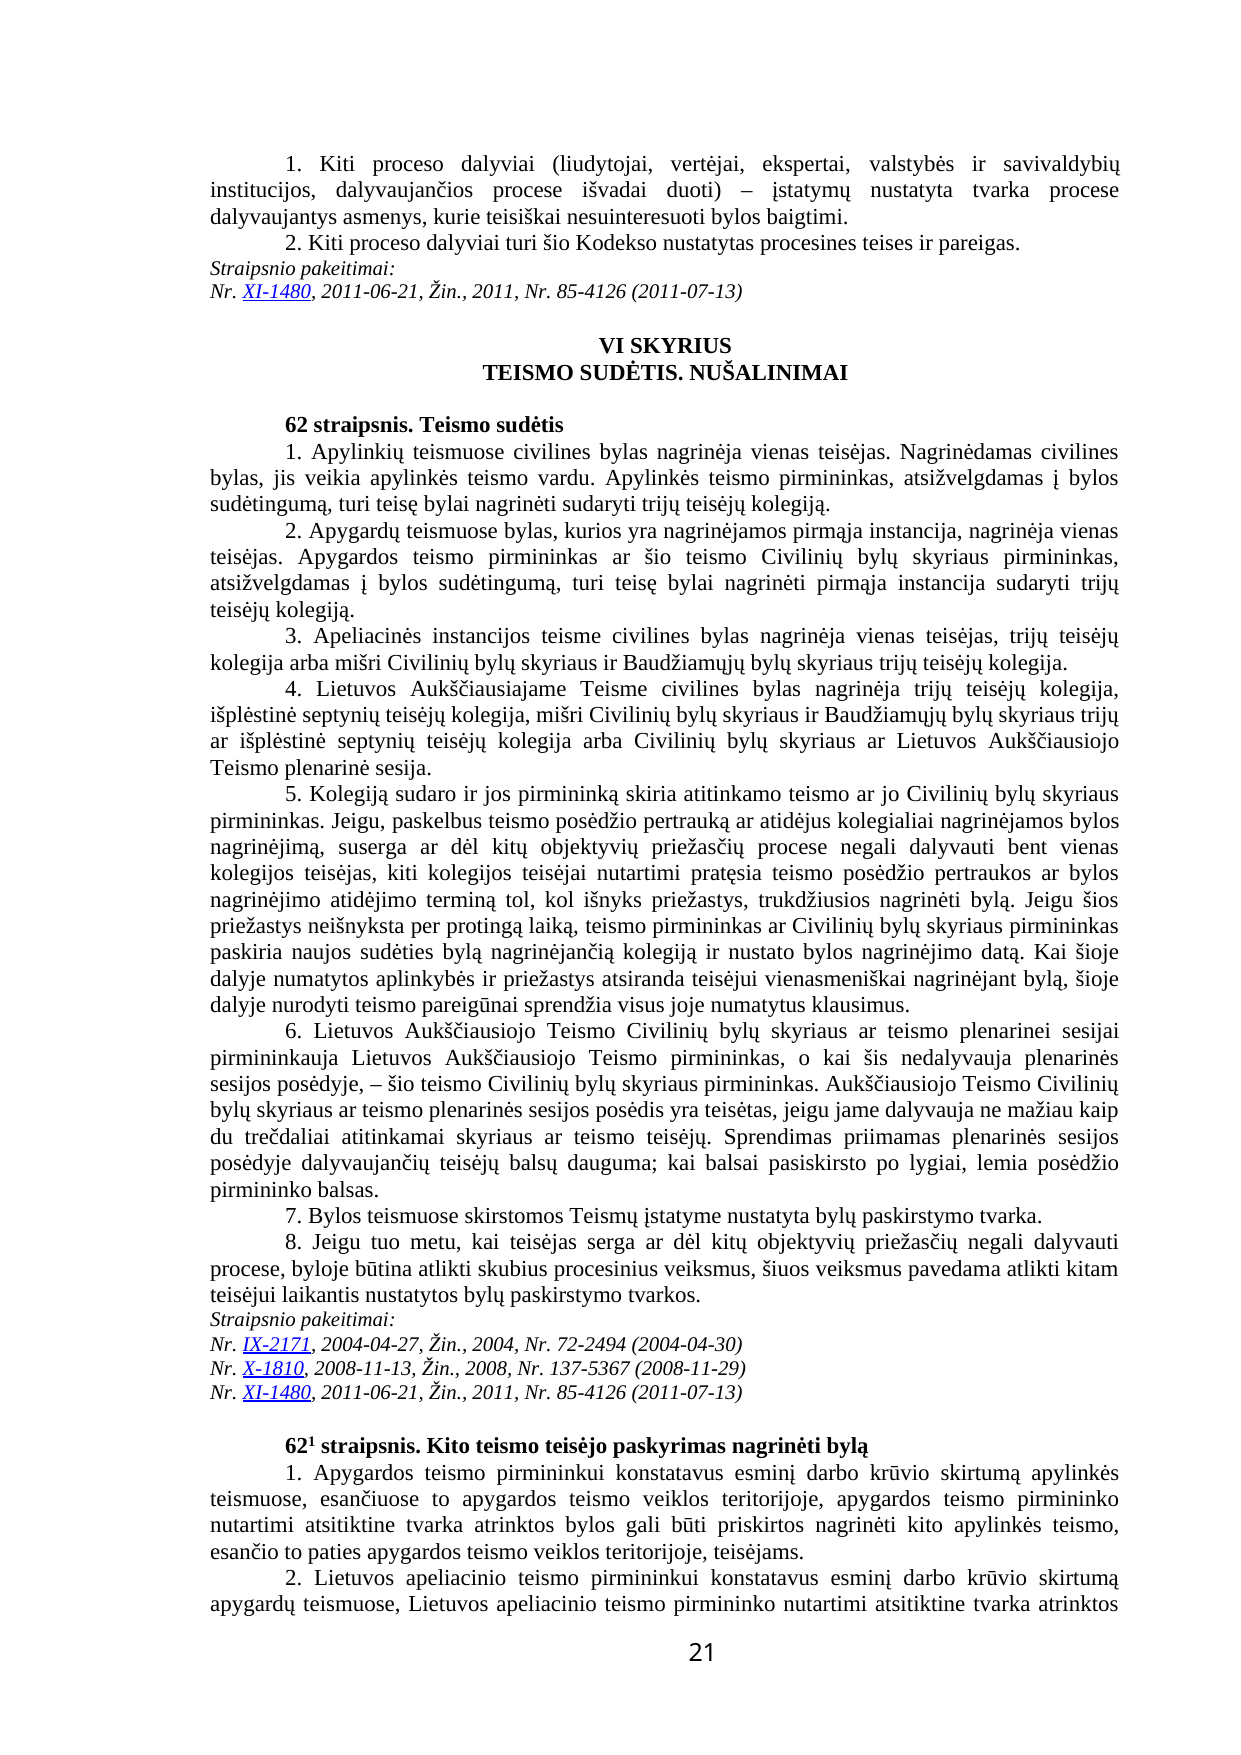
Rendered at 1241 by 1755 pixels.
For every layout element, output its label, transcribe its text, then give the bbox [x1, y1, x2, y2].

text 8. Jeigu tuo metu, kai teisėjas serga ar dėl kitų objektyvių priežasčių negali dalyvauti procese, byloje būtina atlikti skubius procesinius veiksmus, šiuos veiksmus pavedama atlikti kitam teisėjui laikantis nustatytos bylų paskirstymo tvarkos. [210, 1228, 1120, 1307]
text 1. Apylinkių teismuose civilines bylas nagrinėja vienas teisėjas. Nagrinėdamas civilines bylas, jis veikia apylinkės teismo vardu. Apylinkės teismo pirmininkas, atsižvelgdamas į bylos sudėtingumą, turi teisę bylai nagrinėti sudaryti trijų teisėjų kolegiją. [210, 438, 1120, 517]
text Straipsnio pakeitimai: [210, 1307, 1120, 1331]
text Nr. XI-1480, 2011-06-21, Žin., 2011, Nr. 85-4126 (2011-07-13) [210, 1379, 1120, 1404]
text 62 straipsnis. Teismo sudėtis [210, 411, 1120, 438]
text Nr. X-1810, 2008-11-13, Žin., 2008, Nr. 137-5367 (2008-11-29) [210, 1356, 1120, 1379]
text 621 straipsnis. Kito teismo teisėjo paskyrimas nagrinėti bylą [210, 1432, 1120, 1459]
text 5. Kolegiją sudaro ir jos pirmininką skiria atitinkamo teismo ar jo Civilinių bylų skyriaus pirmininkas. Jeigu, paskelbus teismo posėdžio pertrauką ar atidėjus kolegialiai nagrinėjamos bylos nagrinėjimą, suserga ar dėl kitų objektyvių priežasčių procese negali dalyvauti bent vienas kolegijos teisėjas, kiti kolegijos teisėjai nutartimi pratęsia teismo posėdžio pertraukos ar bylos nagrinėjimo atidėjimo terminą tol, kol išnyks priežastys, trukdžiusios nagrinėti bylą. Jeigu šios priežastys neišnyksta per protingą laiką, teismo pirmininkas ar Civilinių bylų skyriaus pirmininkas paskiria naujos sudėties bylą nagrinėjančią kolegiją ir nustato bylos nagrinėjimo datą. Kai šioje dalyje numatytos aplinkybės ir priežastys atsiranda teisėjui vienasmeniškai nagrinėjant bylą, šioje dalyje nurodyti teismo pareigūnai sprendžia visus joje numatytus klausimus. [210, 780, 1120, 1017]
text Teismo sudėtis. Nušalinimai [210, 359, 1120, 385]
text Straipsnio pakeitimai: [210, 255, 1120, 279]
text 1. Apygardos teismo pirmininkui konstatavus esminį darbo krūvio skirtumą apylinkės teismuose, esančiuose to apygardos teismo veiklos teritorijoje, apygardos teismo pirmininko nutartimi atsitiktine tvarka atrinktos bylos gali būti priskirtos nagrinėti kito apylinkės teismo, esančio to paties apygardos teismo veiklos teritorijoje, teisėjams. [210, 1459, 1120, 1564]
text 4. Lietuvos Aukščiausiajame Teisme civilines bylas nagrinėja trijų teisėjų kolegija, išplėstinė septynių teisėjų kolegija, mišri Civilinių bylų skyriaus ir Baudžiamųjų bylų skyriaus trijų ar išplėstinė septynių teisėjų kolegija arba Civilinių bylų skyriaus ar Lietuvos Aukščiausiojo Teismo plenarinė sesija. [210, 675, 1120, 780]
text 2. Kiti proceso dalyviai turi šio Kodekso nustatytas procesines teises ir pareigas. [210, 229, 1120, 255]
text 2. Apygardų teismuose bylas, kurios yra nagrinėjamos pirmąja instancija, nagrinėja vienas teisėjas. Apygardos teismo pirmininkas ar šio teismo Civilinių bylų skyriaus pirmininkas, atsižvelgdamas į bylos sudėtingumą, turi teisę bylai nagrinėti pirmąja instancija sudaryti trijų teisėjų kolegiją. [210, 517, 1120, 622]
text Nr. IX-2171, 2004-04-27, Žin., 2004, Nr. 72-2494 (2004-04-30) [210, 1331, 1120, 1356]
text 1. Kiti proceso dalyviai (liudytojai, vertėjai, ekspertai, valstybės ir savivaldybių institucijos, dalyvaujančios procese išvadai duoti) – įstatymų nustatyta tvarka procese dalyvaujantys asmenys, kurie teisiškai nesuinteresuoti bylos baigtimi. [210, 150, 1120, 229]
text 6. Lietuvos Aukščiausiojo Teismo Civilinių bylų skyriaus ar teismo plenarinei sesijai pirmininkauja Lietuvos Aukščiausiojo Teismo pirmininkas, o kai šis nedalyvauja plenarinės sesijos posėdyje, – šio teismo Civilinių bylų skyriaus pirmininkas. Aukščiausiojo Teismo Civilinių bylų skyriaus ar teismo plenarinės sesijos posėdis yra teisėtas, jeigu jame dalyvauja ne mažiau kaip du trečdaliai atitinkamai skyriaus ar teismo teisėjų. Sprendimas priimamas plenarinės sesijos posėdyje dalyvaujančių teisėjų balsų dauguma; kai balsai pasiskirsto po lygiai, lemia posėdžio pirmininko balsas. [210, 1017, 1120, 1202]
text 3. Apeliacinės instancijos teisme civilines bylas nagrinėja vienas teisėjas, trijų teisėjų kolegija arba mišri Civilinių bylų skyriaus ir Baudžiamųjų bylų skyriaus trijų teisėjų kolegija. [210, 622, 1120, 675]
text 7. Bylos teismuose skirstomos Teismų įstatyme nustatyta bylų paskirstymo tvarka. [210, 1202, 1120, 1228]
text VI SKYRIUS [210, 332, 1120, 359]
text 2. Lietuvos apeliacinio teismo pirmininkui konstatavus esminį darbo krūvio skirtumą apygardų teismuose, Lietuvos apeliacinio teismo pirmininko nutartimi atsitiktine tvarka atrinktos [210, 1564, 1120, 1617]
text Nr. XI-1480, 2011-06-21, Žin., 2011, Nr. 85-4126 (2011-07-13) [210, 279, 1120, 303]
